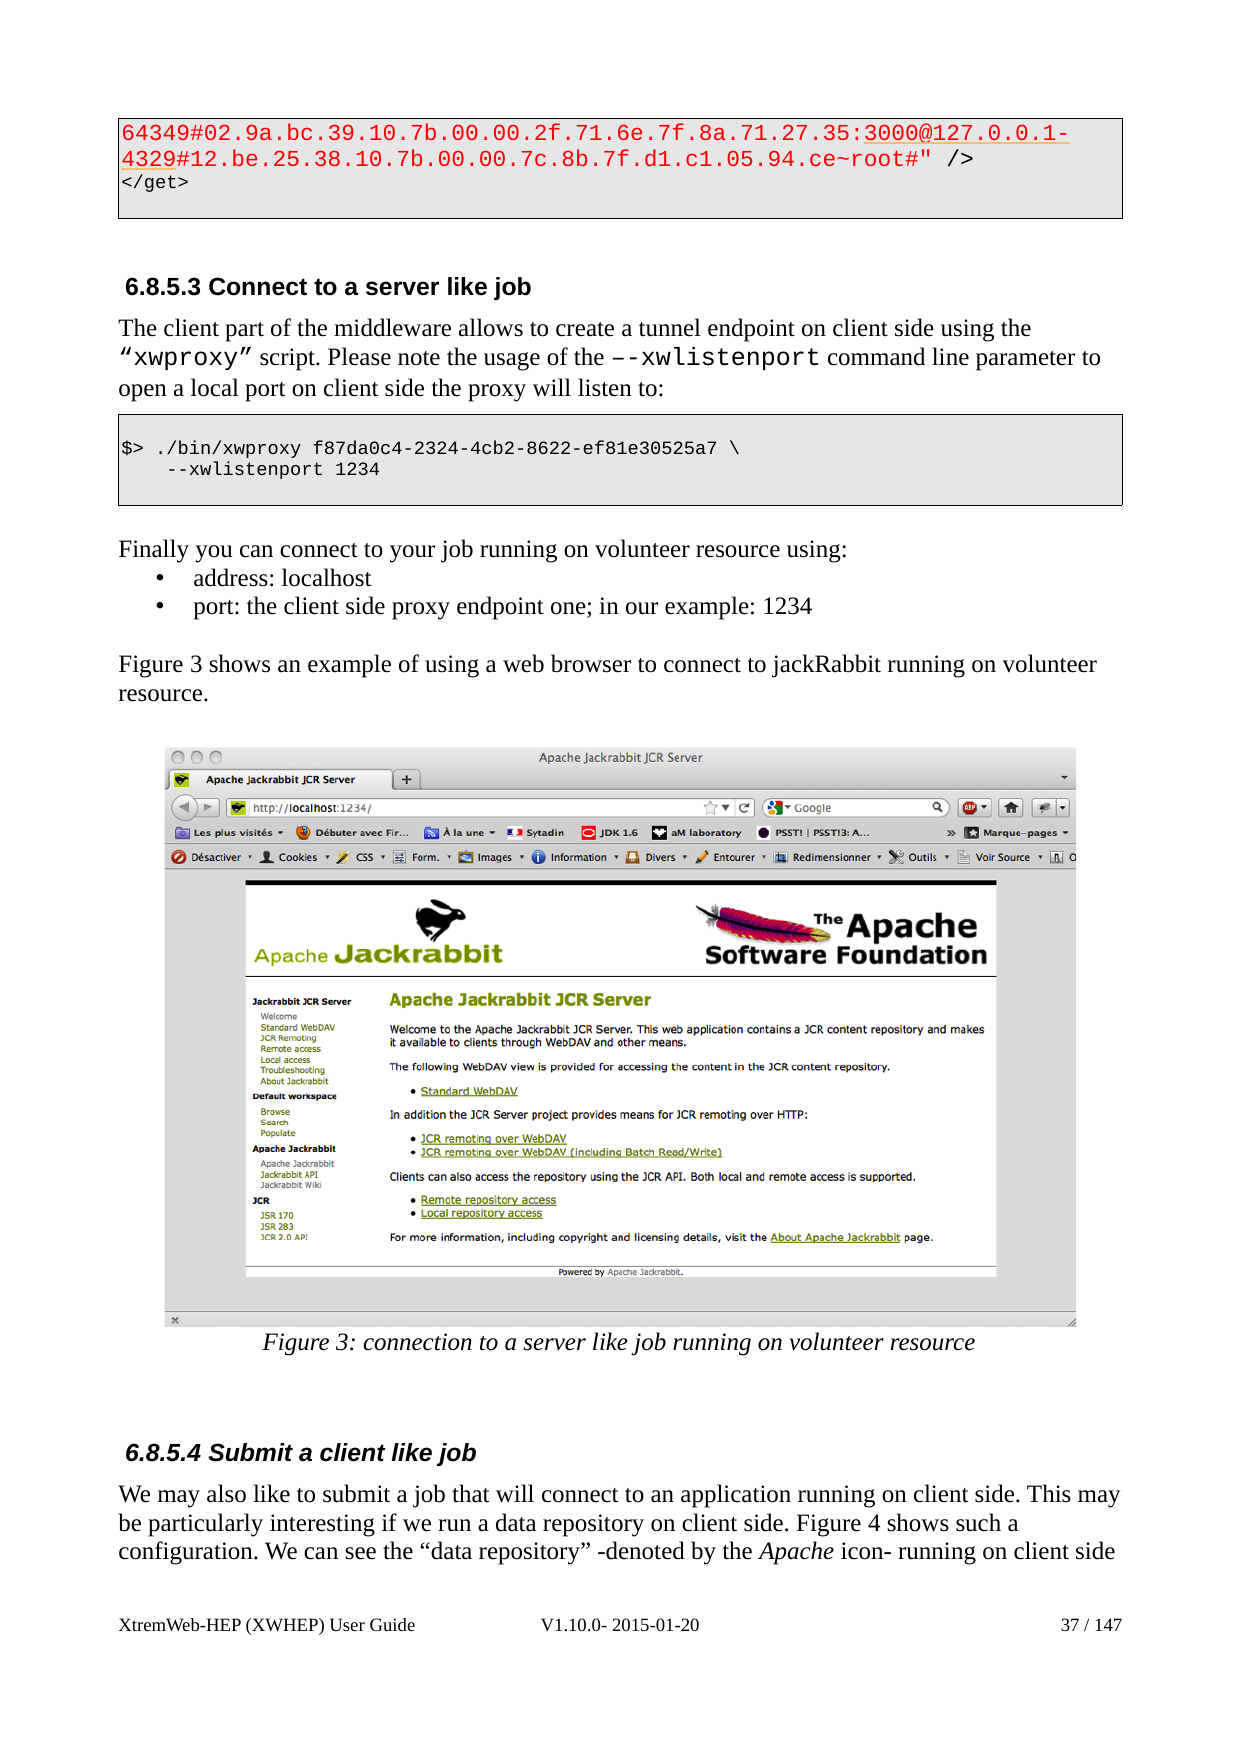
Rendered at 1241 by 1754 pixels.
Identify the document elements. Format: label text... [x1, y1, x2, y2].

picture [164, 747, 1077, 1327]
text </get> [119, 170, 1122, 191]
text We may also like to submit a job that will connect to an application running on client side. This may be particularly interesting if we run a data repository on client side. Figure 4 shows such a configuration. We can see the “data repository” -denoted by the Apache icon- running on client side [118, 1479, 1122, 1565]
text $> ./bin/xwproxy f87da0c4-2324-4cb2-8622-ef81e30525a7 \ [119, 435, 1122, 457]
subtitle Connect to a server like job [118, 272, 1122, 301]
subtitle Submit a client like job [118, 1438, 1122, 1466]
text Finally you can connect to your job running on volunteer resource using: [118, 534, 1122, 563]
list address: localhost [156, 563, 1122, 591]
text Figure 3: connection to a server like job running on volunteer resource [164, 1327, 1076, 1355]
text 64349#02.9a.bc.39.10.7b.00.00.2f.71.6e.7f.8a.71.27.35:3000@127.0.0.1-4329#12.be.25.38.10.7b.00.00.7c.8b.7f.d1.c1.05.94.ce~root#" /> [119, 119, 1122, 170]
text The client part of the middleware allows to create a tunnel endpoint on client side using the “xwproxy” script. Please note the usage of the –-xwlistenport command line parameter to open a local port on client side the proxy will listen to: [118, 313, 1122, 402]
text --xwlistenport 1234 [119, 457, 1122, 478]
list port: the client side proxy endpoint one; in our example: 1234 [156, 591, 1122, 620]
text Figure 3 shows an example of using a web browser to connect to jackRabbit running on volunteer resource. [118, 649, 1122, 706]
